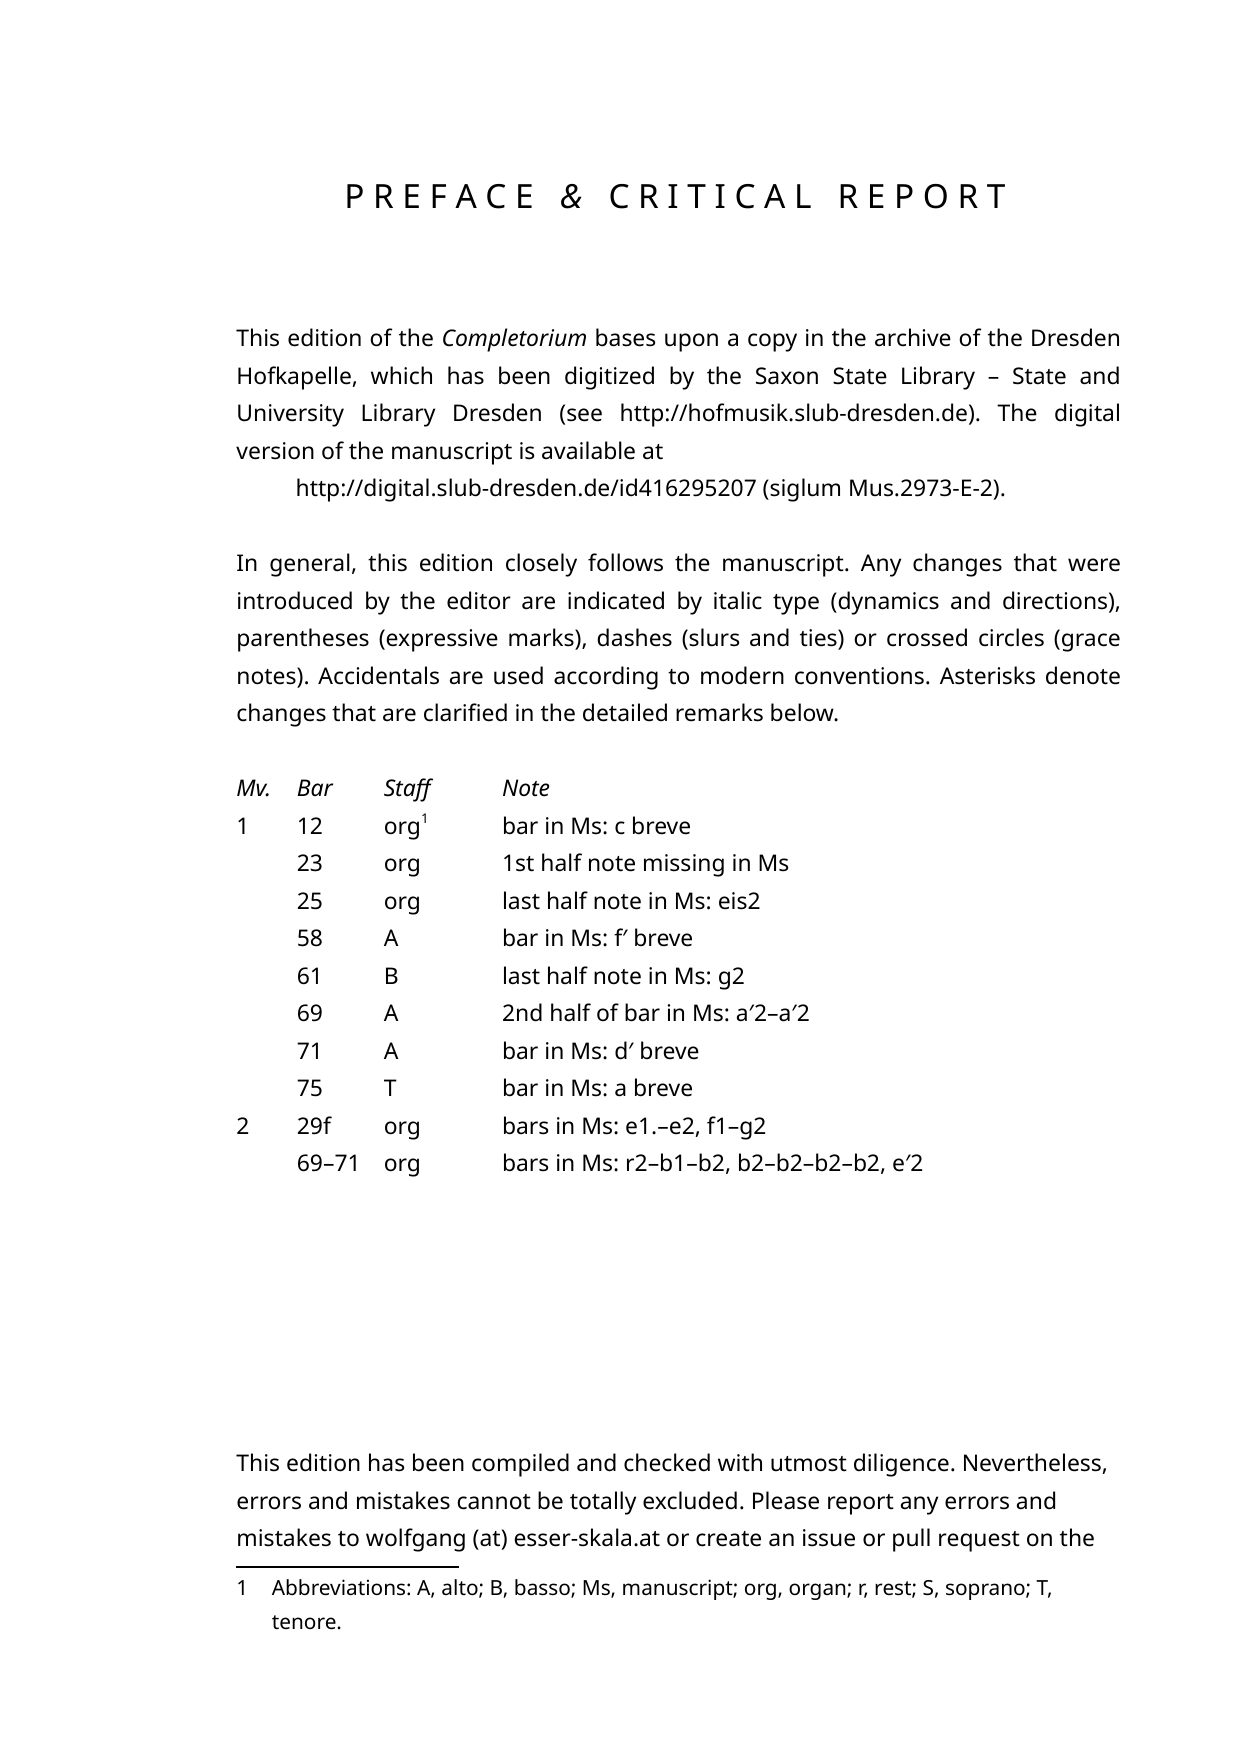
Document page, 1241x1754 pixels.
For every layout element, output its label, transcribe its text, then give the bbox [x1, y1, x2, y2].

text This edition has been compiled and checked with utmost diligence. Nevertheless, errors and mistakes cannot be totally excluded. Please report any errors and mistakes to wolfgang (at) esser-skala.at or create an issue or pull request on the [236, 1447, 1122, 1554]
text This edition of the Completorium bases upon a copy in the archive of the Dresden Hofkapelle, which has been digitized by the Saxon State Library – State and University Library Dresden (see http://hofmusik.slub-dresden.de). The digital version of the manuscript is available at [236, 322, 1122, 466]
text Mv. Bar Staff Note 1 12 org bar in Ms: c breve 23 org 1st half note missing in Ms 25 org last half note in Ms: eis2 58 A bar in Ms: f′ breve 61 B last half note in Ms: g2 69 A 2nd half of bar in Ms: a′2–a′2 71 A bar in Ms: d′ breve 75 T bar in Ms: a breve 2 29f org bars in Ms: e1.–e2, f1–g2 69–71 org bars in Ms: r2–b1–b2, b2–b2–b2–b2, e′2 [236, 772, 1122, 1291]
text Abbreviations: A, alto; B, basso; Ms, manuscript; org, organ; r, rest; S, soprano; T, tenore. [236, 1573, 1122, 1636]
text In general, this edition closely follows the manuscript. Any changes that were introduced by the editor are indicated by italic type (dynamics and directions), parentheses (expressive marks), dashes (slurs and ties) or crossed circles (grace notes). Accidentals are used according to modern conventions. Asterisks denote changes that are clarified in the detailed remarks below. [236, 547, 1122, 729]
text P R E F A C E & C R I T I C A L R E P O R T [236, 173, 1122, 218]
text http://digital.slub-dresden.de/id416295207 (siglum Mus.2973-E-2). [236, 472, 1122, 504]
